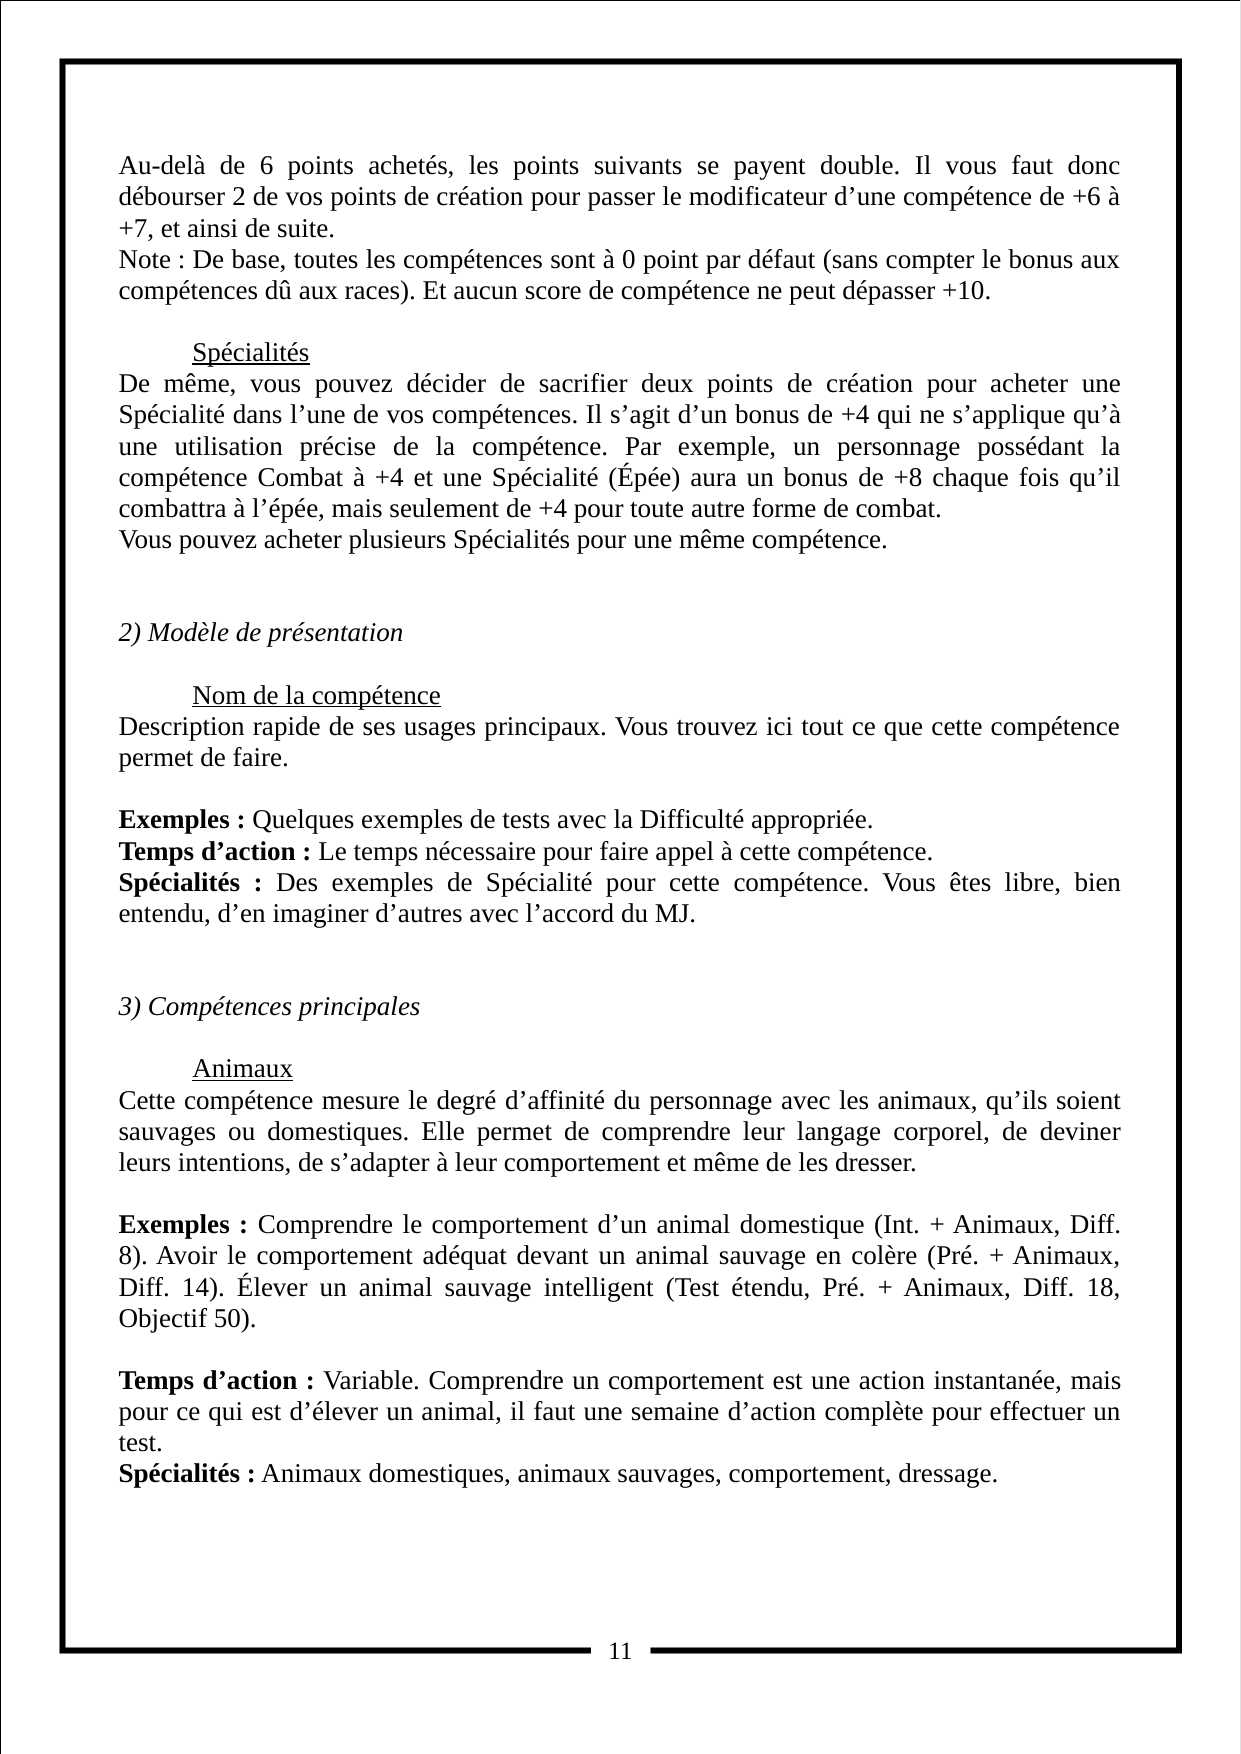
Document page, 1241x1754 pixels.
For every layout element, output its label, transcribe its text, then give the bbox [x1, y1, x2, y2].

picture [1, 1, 1240, 1754]
text Spécialités : Des exemples de Spécialité pour cette compétence. Vous êtes libre, bien entendu, d’en imaginer d’autres avec l’accord du MJ. [118, 866, 1122, 928]
text Spécialités : Animaux domestiques, animaux sauvages, comportement, dressage. [118, 1457, 1122, 1489]
text Au-delà de 6 points achetés, les points suivants se payent double. Il vous faut donc débourser 2 de vos points de création pour passer le modificateur d’une compétence de +6 à +7, et ainsi de suite. [118, 149, 1122, 243]
text Temps d’action : Le temps nécessaire pour faire appel à cette compétence. [118, 834, 1122, 866]
text Exemples : Comprendre le comportement d’un animal domestique (Int. + Animaux, Diff. 8). Avoir le comportement adéquat devant un animal sauvage en colère (Pré. + Animaux, Diff. 14). Élever un animal sauvage intelligent (Test étendu, Pré. + Animaux, Diff. 18, Objectif 50). [118, 1208, 1122, 1333]
text Spécialités [118, 336, 1122, 367]
text 2) Modèle de présentation [118, 617, 1122, 648]
text 3) Compétences principales [118, 990, 1122, 1021]
text De même, vous pouvez décider de sacrifier deux points de création pour acheter une Spécialité dans l’une de vos compétences. Il s’agit d’un bonus de +4 qui ne s’applique qu’à une utilisation précise de la compétence. Par exemple, un personnage possédant la compétence Combat à +4 et une Spécialité (Épée) aura un bonus de +8 chaque fois qu’il combattra à l’épée, mais seulement de +4 pour toute autre forme de combat. [118, 367, 1122, 523]
text Nom de la compétence [118, 679, 1122, 710]
text Animaux [118, 1053, 1122, 1084]
text Note : De base, toutes les compétences sont à 0 point par défaut (sans compter le bonus aux compétences dû aux races). Et aucun score de compétence ne peut dépasser +10. [118, 243, 1122, 305]
text Description rapide de ses usages principaux. Vous trouvez ici tout ce que cette compétence permet de faire. [118, 710, 1122, 772]
text Temps d’action : Variable. Comprendre un comportement est une action instantanée, mais pour ce qui est d’élever un animal, il faut une semaine d’action complète pour effectuer un test. [118, 1364, 1122, 1457]
text Exemples : Quelques exemples de tests avec la Difficulté appropriée. [118, 803, 1122, 834]
text Vous pouvez acheter plusieurs Spécialités pour une même compétence. [118, 523, 1122, 554]
text Cette compétence mesure le degré d’affinité du personnage avec les animaux, qu’ils soient sauvages ou domestiques. Elle permet de comprendre leur langage corporel, de deviner leurs intentions, de s’adapter à leur comportement et même de les dresser. [118, 1084, 1122, 1177]
